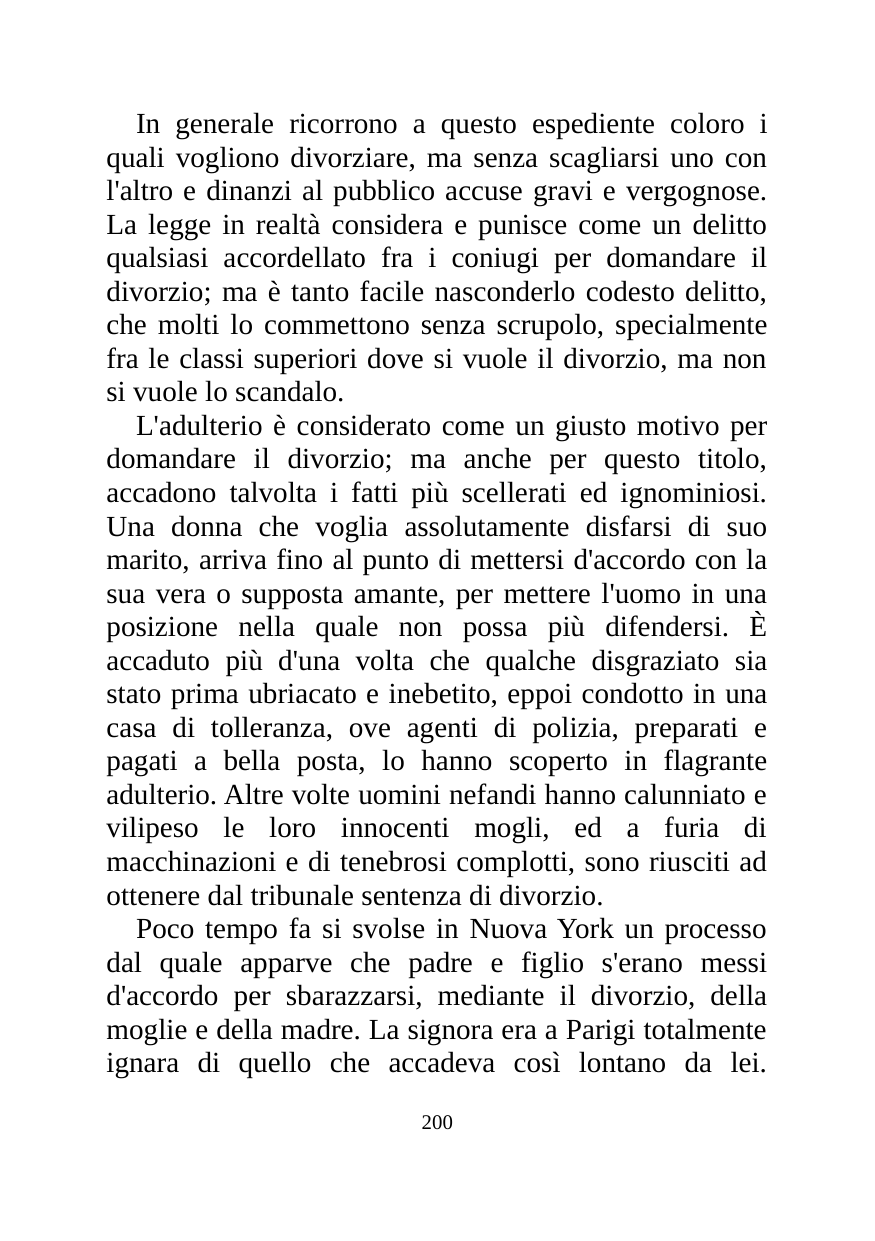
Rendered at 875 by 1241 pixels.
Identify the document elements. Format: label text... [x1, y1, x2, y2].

text Poco tempo fa si svolse in Nuova York un processo dal quale apparve che padre e figlio s'erano messi d'accordo per sbarazzarsi, mediante il divorzio, della moglie e della madre. La signora era a Parigi totalmente ignara di quello che accadeva così lontano da lei. [106, 911, 768, 1079]
text In generale ricorrono a questo espediente coloro i quali vogliono divorziare, ma senza scagliarsi uno con l'altro e dinanzi al pubblico accuse gravi e vergognose. La legge in realtà considera e punisce come un delitto qualsiasi accordellato fra i coniugi per domandare il divorzio; ma è tanto facile nasconderlo codesto delitto, che molti lo commettono senza scrupolo, specialmente fra le classi superiori dove si vuole il divorzio, ma non si vuole lo scandalo. [106, 106, 768, 408]
text L'adulterio è considerato come un giusto motivo per domandare il divorzio; ma anche per questo titolo, accadono talvolta i fatti più scellerati ed ignominiosi. Una donna che voglia assolutamente disfarsi di suo marito, arriva fino al punto di mettersi d'accordo con la sua vera o supposta amante, per mettere l'uomo in una posizione nella quale non possa più difendersi. È accaduto più d'una volta che qualche disgraziato sia stato prima ubriacato e inebetito, eppoi condotto in una casa di tolleranza, ove agenti di polizia, preparati e pagati a bella posta, lo hanno scoperto in flagrante adulterio. Altre volte uomini nefandi hanno calunniato e vilipeso le loro innocenti mogli, ed a furia di macchinazioni e di tenebrosi complotti, sono riusciti ad ottenere dal tribunale sentenza di divorzio. [106, 408, 768, 911]
